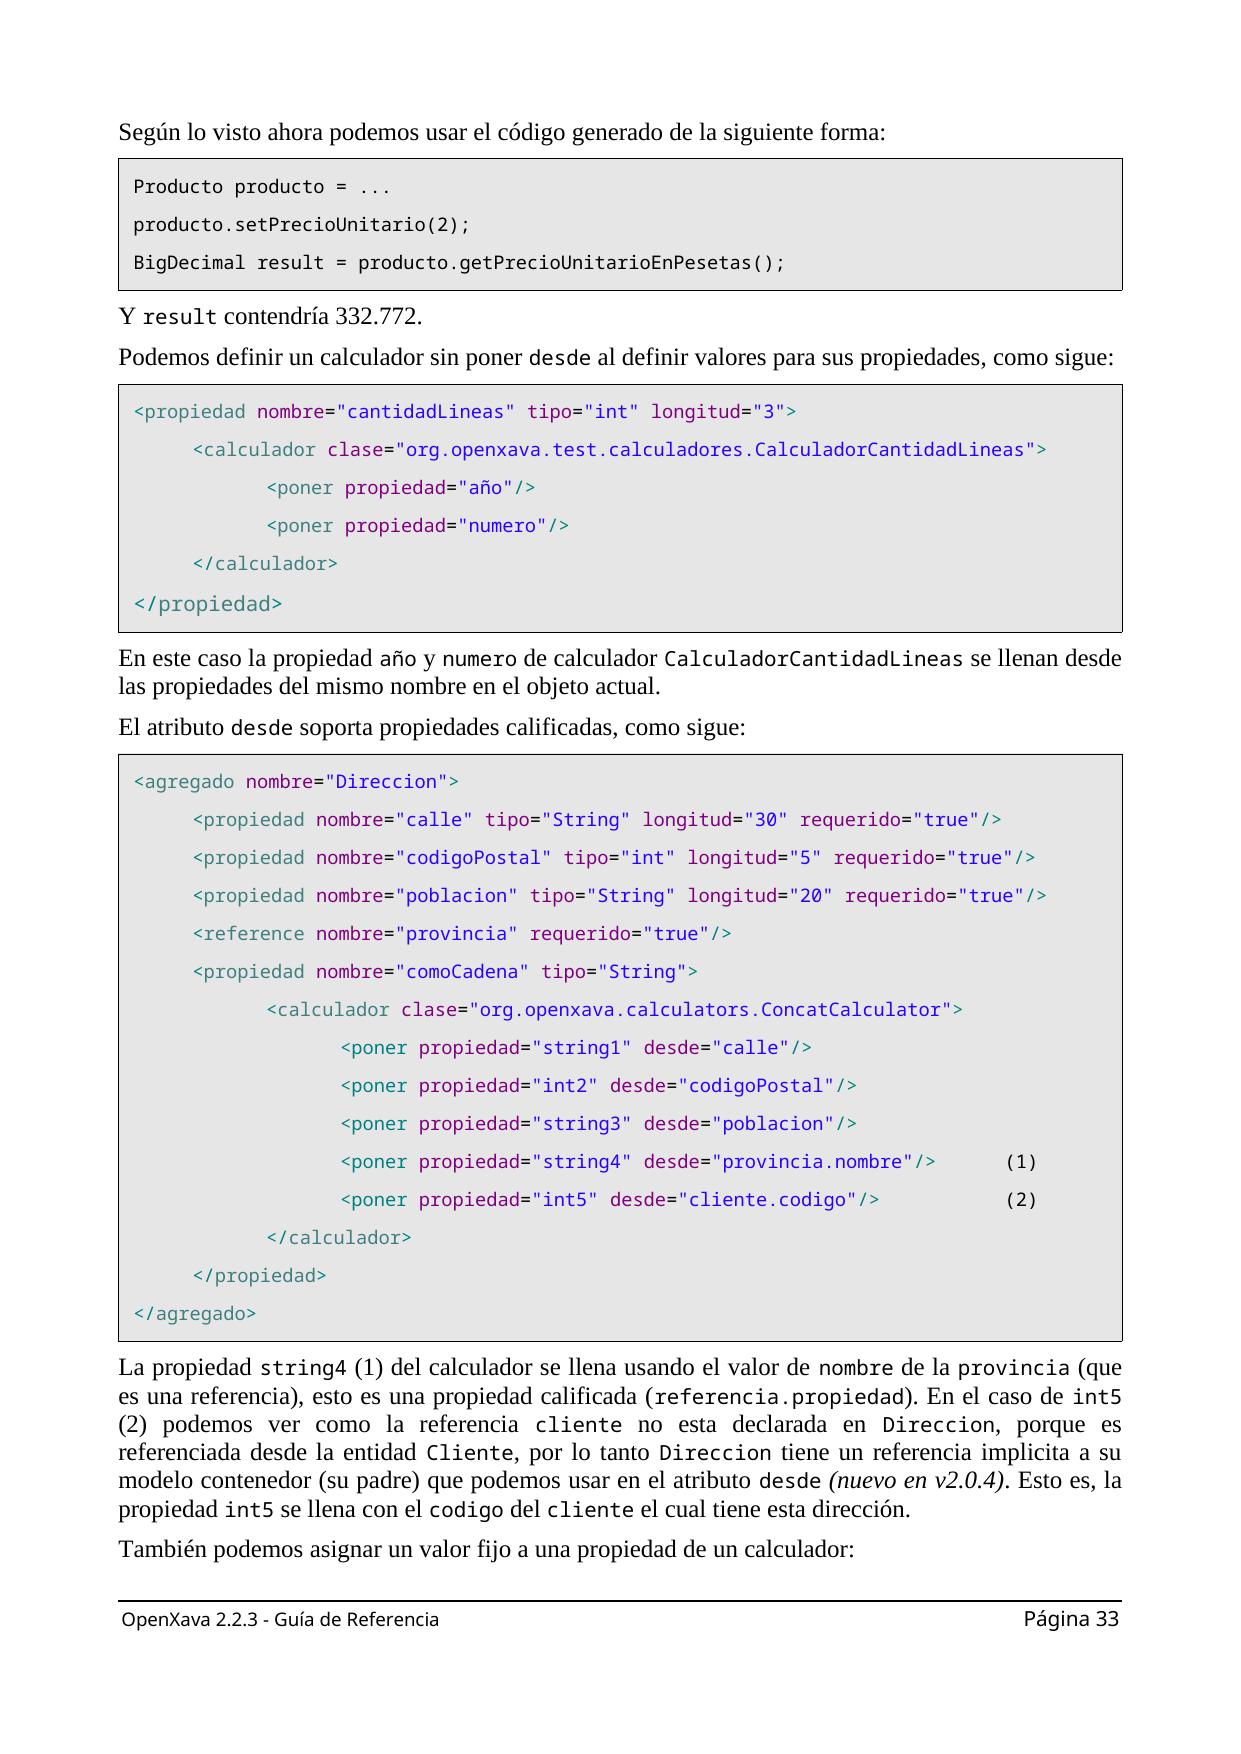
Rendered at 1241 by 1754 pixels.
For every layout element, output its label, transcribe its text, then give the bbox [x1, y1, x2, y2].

text </propiedad> [119, 574, 1122, 632]
text <propiedad nombre="codigoPostal" tipo="int" longitud="5" requerido="true"/> [119, 829, 1122, 867]
text </propiedad> [119, 1248, 1122, 1286]
text <propiedad nombre="cantidadLineas" tipo="int" longitud="3"> [119, 385, 1122, 422]
text <poner propiedad="año"/> [119, 460, 1122, 498]
text <poner propiedad="int5" desde="cliente.codigo"/> (2) [119, 1172, 1122, 1210]
text BigDecimal result = producto.getPrecioUnitarioEnPesetas(); [119, 234, 1122, 290]
text Y result contendría 332.772. [118, 302, 1122, 330]
text <propiedad nombre="poblacion" tipo="String" longitud="20" requerido="true"/> [119, 867, 1122, 906]
text <propiedad nombre="comoCadena" tipo="String"> [119, 943, 1122, 982]
text <poner propiedad="string4" desde="provincia.nombre"/> (1) [119, 1134, 1122, 1172]
text </calculador> [119, 536, 1122, 574]
text La propiedad string4 (1) del calculador se llena usando el valor de nombre de la provincia (que es una referencia), esto es una propiedad calificada (referencia.propiedad). En el caso de int5 (2) podemos ver como la referencia cliente no esta declarada en Direccion, porque es referenciada desde la entidad Cliente, por lo tanto Direccion tiene un referencia implicita a su modelo contenedor (su padre) que podemos usar en el atributo desde (nuevo en v2.0.4). Esto es, la propiedad int5 se llena con el codigo del cliente el cual tiene esta dirección. [118, 1353, 1122, 1523]
text <poner propiedad="numero"/> [119, 498, 1122, 536]
text Según lo visto ahora podemos usar el código generado de la siguiente forma: [118, 118, 1122, 146]
text producto.setPrecioUnitario(2); [119, 196, 1122, 234]
text <calculador clase="org.openxava.test.calculadores.CalculadorCantidadLineas"> [119, 422, 1122, 460]
text </calculador> [119, 1210, 1122, 1248]
text </agregado> [119, 1286, 1122, 1341]
text El atributo desde soporta propiedades calificadas, como sigue: [118, 713, 1122, 741]
text Producto producto = ... [119, 159, 1122, 196]
text <poner propiedad="int2" desde="codigoPostal"/> [119, 1058, 1122, 1096]
text En este caso la propiedad año y numero de calculador CalculadorCantidadLineas se llenan desde las propiedades del mismo nombre en el objeto actual. [118, 644, 1122, 700]
text También podemos asignar un valor fijo a una propiedad de un calculador: [118, 1535, 1122, 1563]
text <poner propiedad="string3" desde="poblacion"/> [119, 1096, 1122, 1134]
text <calculador clase="org.openxava.calculators.ConcatCalculator"> [119, 982, 1122, 1019]
text <agregado nombre="Direccion"> [119, 755, 1122, 791]
text <poner propiedad="string1" desde="calle"/> [119, 1019, 1122, 1058]
text <propiedad nombre="calle" tipo="String" longitud="30" requerido="true"/> [119, 791, 1122, 829]
text Podemos definir un calculador sin poner desde al definir valores para sus propiedades, como sigue: [118, 343, 1122, 371]
text <reference nombre="provincia" requerido="true"/> [119, 906, 1122, 943]
